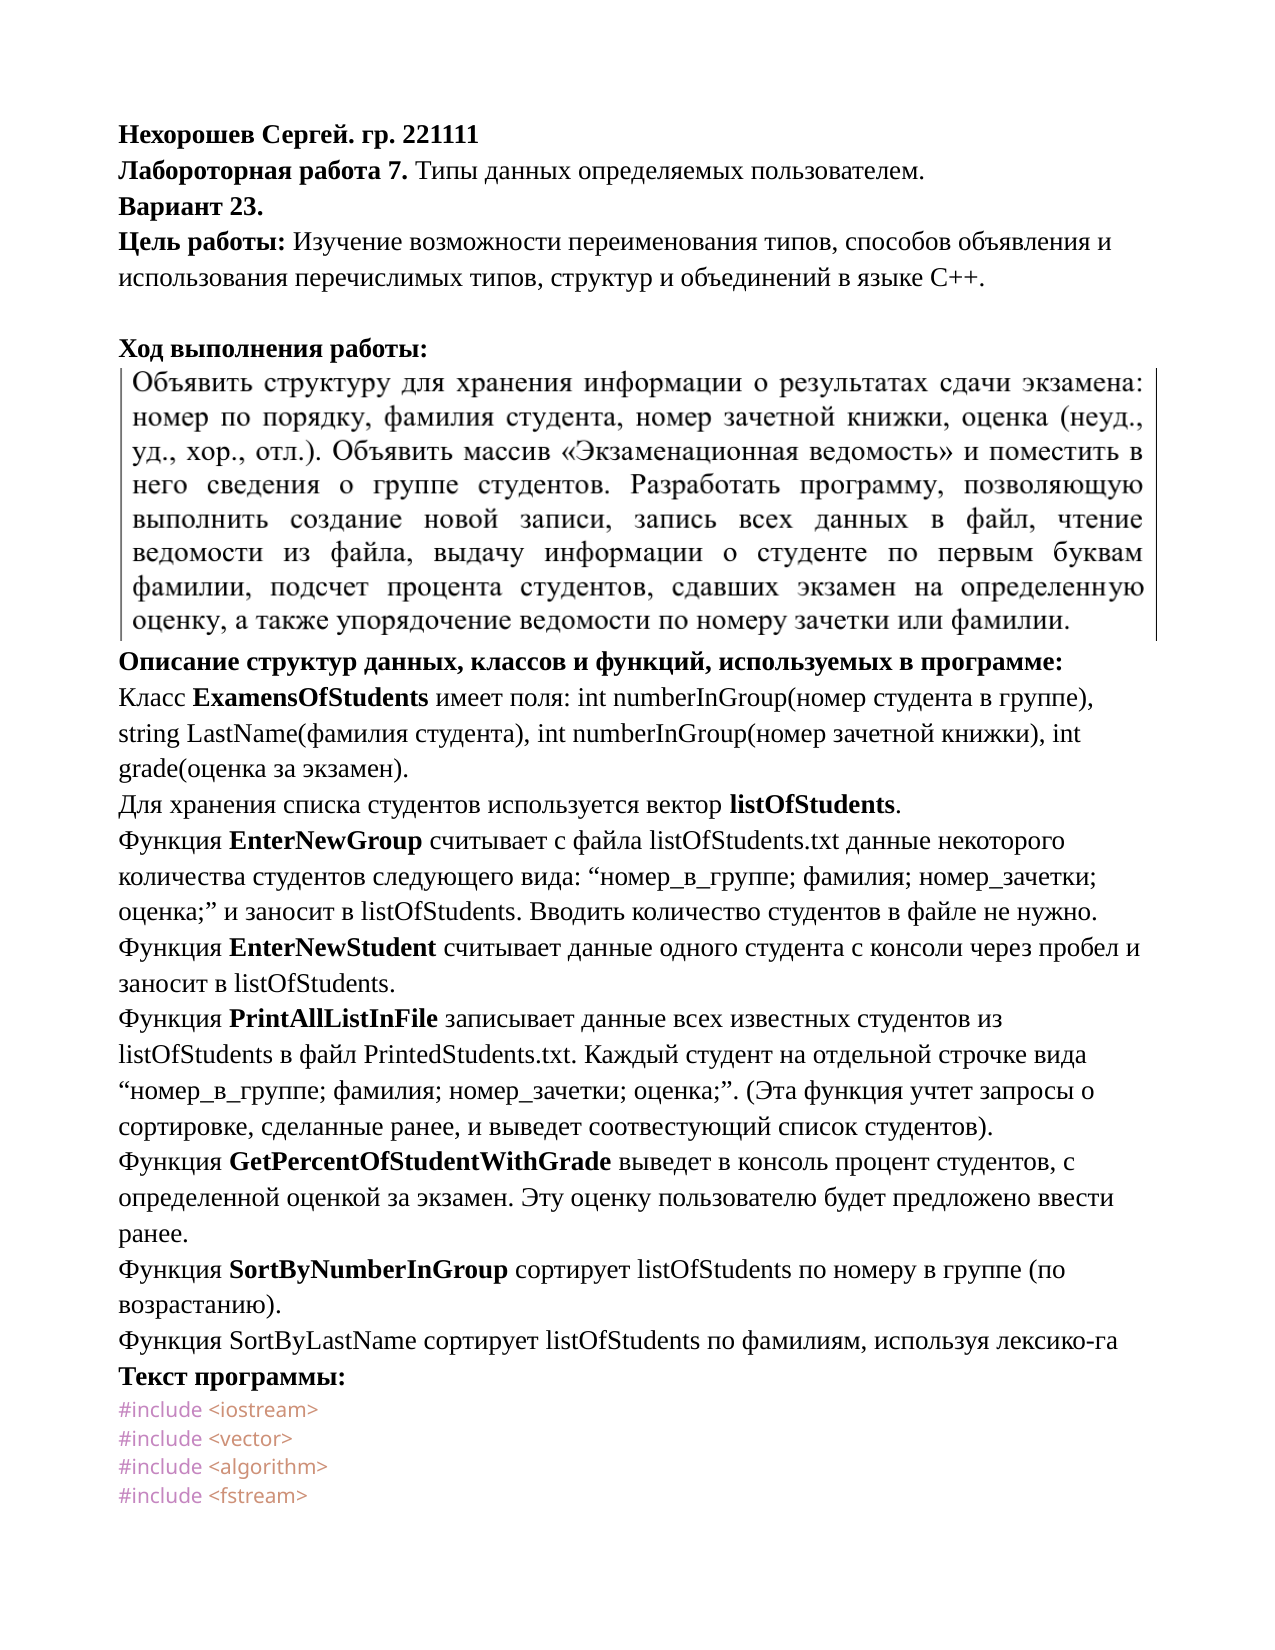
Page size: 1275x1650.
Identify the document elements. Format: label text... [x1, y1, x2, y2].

text #include <fstream> [118, 1481, 1157, 1509]
text Вариант 23. [118, 189, 1157, 221]
text Класс ExamensOfStudents имеет поля: int numberInGroup(номер студента в группе), string LastName(фамилия студента), int numberInGroup(номер зачетной книжки), int grade(оценка за экзамен). [118, 681, 1157, 784]
text Ход выполнения работы: [118, 332, 1157, 364]
text Функция EnterNewStudent считывает данные одного студента с консоли через пробел и заносит в listOfStudents. [118, 931, 1157, 998]
text Текст программы: [118, 1360, 1157, 1391]
picture [118, 368, 1157, 641]
text #include <algorithm> [118, 1452, 1157, 1481]
text Лабороторная работа 7. Типы данных определяемых пользователем. [118, 154, 1157, 185]
text Описание структур данных, классов и функций, используемых в программе: [118, 641, 1157, 676]
text Функция GetPercentOfStudentWithGrade выведет в консоль процент студентов, с определенной оценкой за экзамен. Эту оценку пользователю будет предложено ввести ранее. [118, 1146, 1157, 1248]
text Функция SortByLastName сортирует listOfStudents по фамилиям, используя лексико-га [118, 1324, 1157, 1355]
text Для хранения списка студентов используется вектор listOfStudents. [118, 788, 1157, 819]
text Функция EnterNewGroup считывает с файла listOfStudents.txt данные некоторого количества студентов следующего вида: “номер_в_группе; фамилия; номер_зачетки; оценка;” и заносит в listOfStudents. Вводить количество студентов в файле не нужно. [118, 824, 1157, 927]
text #include <iostream> [118, 1396, 1157, 1424]
text Цель работы: Изучение возможности переименования типов, способов объявления и использования перечислимых типов, структур и объединений в языке С++. [118, 225, 1157, 292]
text Нехорошев Сергей. гр. 221111 [118, 118, 1157, 149]
text Функция PrintAllListInFile записывает данные всех известных студентов из listOfStudents в файл PrintedStudents.txt. Каждый студент на отдельной строчке вида “номер_в_группе; фамилия; номер_зачетки; оценка;”. (Эта функция учтет запросы о сортировке, сделанные ранее, и выведет соотвестующий список студентов). [118, 1003, 1157, 1141]
text #include <vector> [118, 1424, 1157, 1452]
text Функция SortByNumberInGroup сортирует listOfStudents по номеру в группе (по возрастанию). [118, 1253, 1157, 1319]
